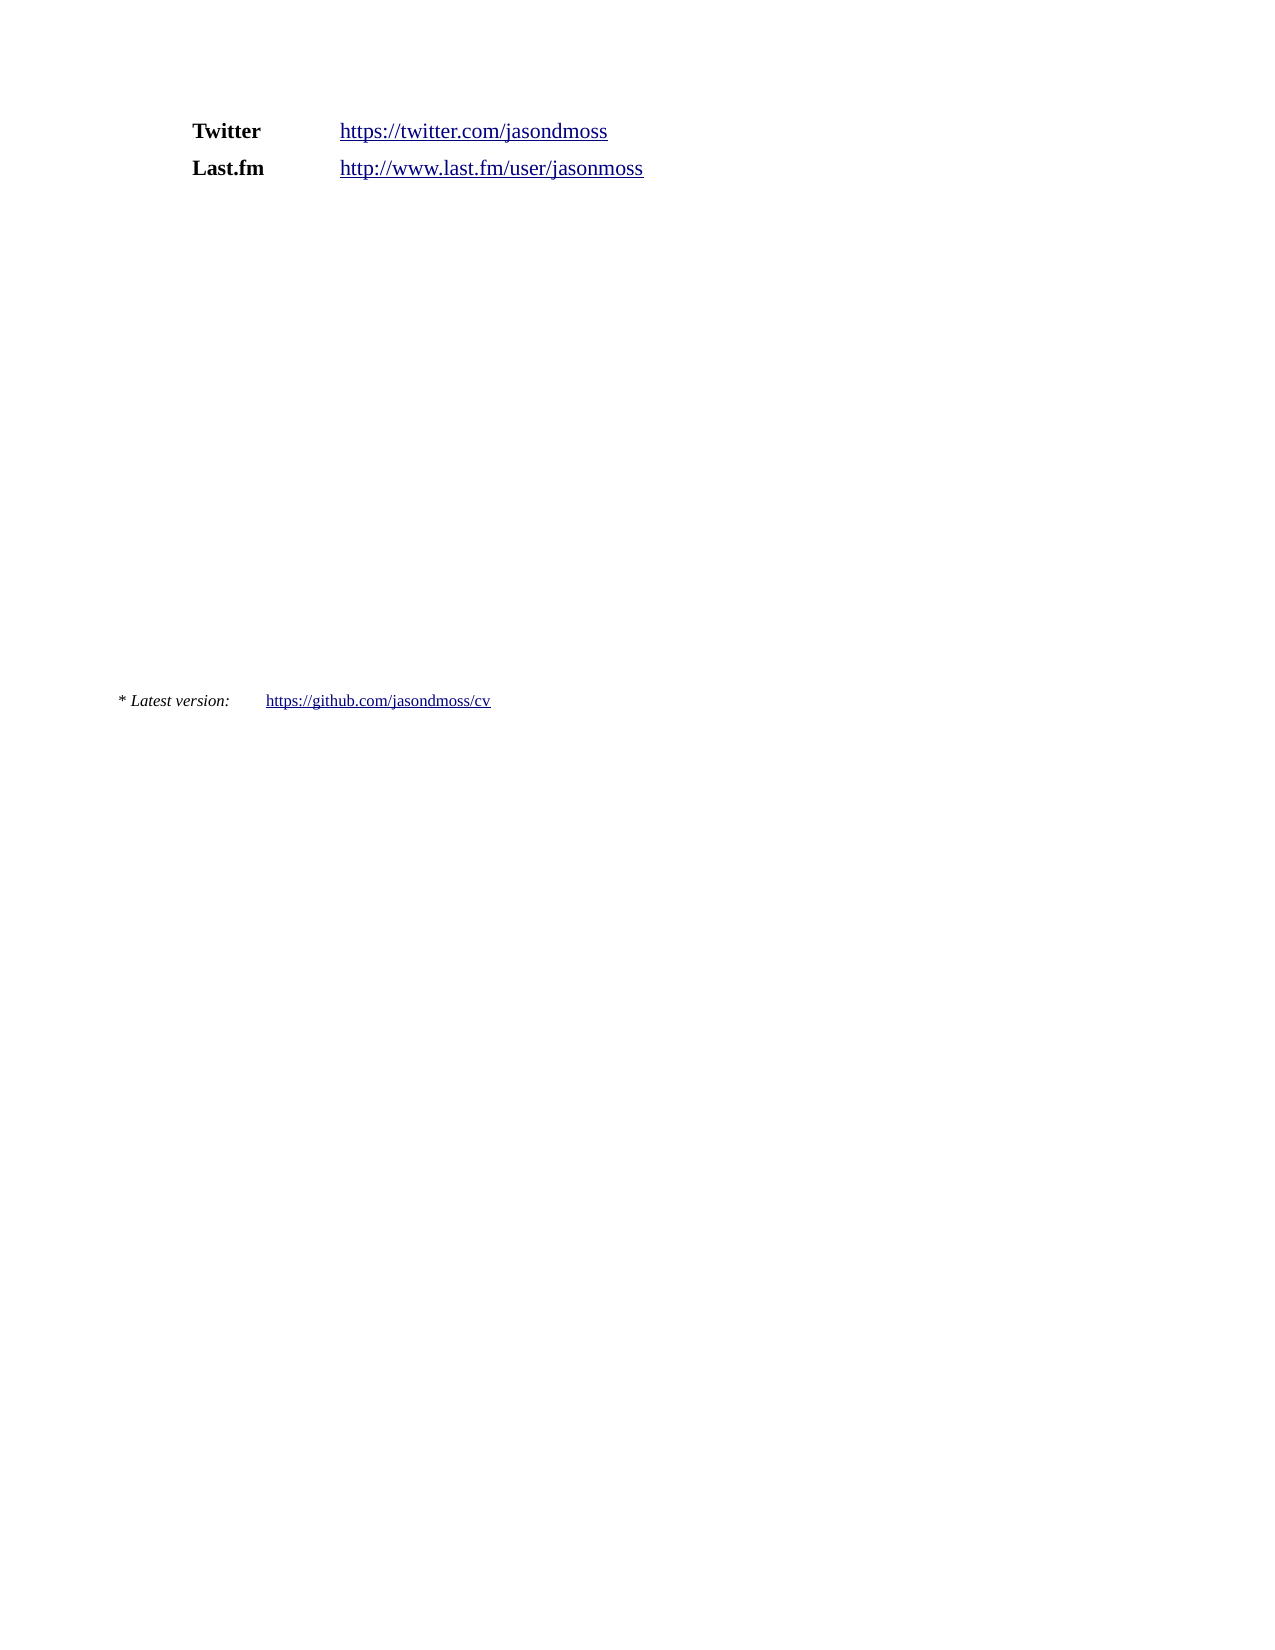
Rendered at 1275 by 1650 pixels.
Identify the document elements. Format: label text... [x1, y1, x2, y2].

text Twitter https://twitter.com/jasondmoss [192, 118, 1157, 143]
text Last.fm http://www.last.fm/user/jasonmoss [192, 155, 1157, 180]
text * Latest version: https://github.com/jasondmoss/cv [118, 691, 1157, 710]
